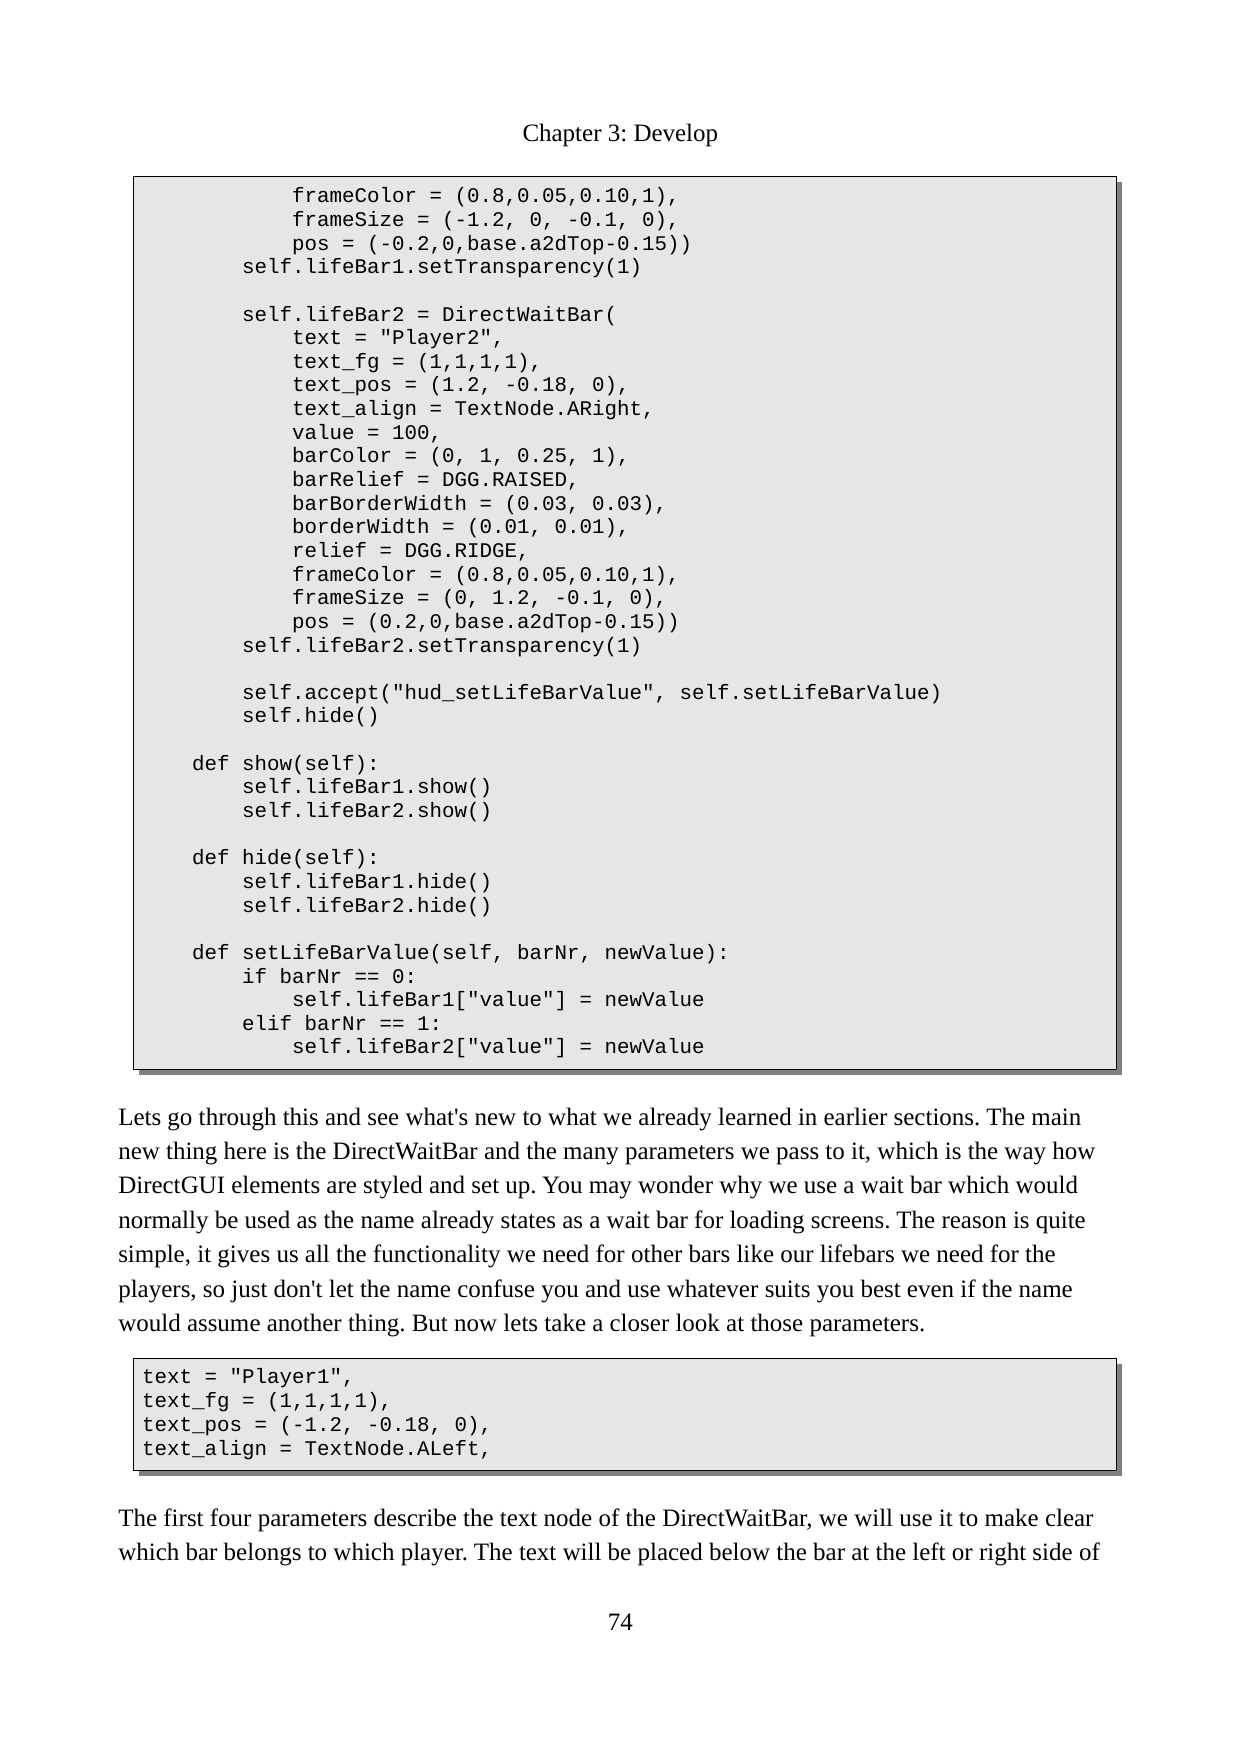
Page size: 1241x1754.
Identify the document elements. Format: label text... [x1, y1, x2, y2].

text if barNr == 0: [134, 957, 1116, 980]
text borderWidth = (0.01, 0.01), [134, 507, 1116, 531]
text self.lifeBar2 = DirectWaitBar( [134, 294, 1116, 318]
text text_fg = (1,1,1,1), [134, 342, 1116, 366]
text def hide(self): [134, 838, 1116, 862]
text text_align = TextNode.ALeft, [134, 1428, 1116, 1470]
text self.lifeBar2.hide() [134, 886, 1116, 909]
text pos = (0.2,0,base.a2dTop-0.15)) [134, 602, 1116, 626]
text text_align = TextNode.ARight, [134, 389, 1116, 413]
text text = "Player1", [134, 1359, 1116, 1381]
text self.accept("hud_setLifeBarValue", self.setLifeBarValue) [134, 673, 1116, 697]
text frameSize = (0, 1.2, -0.1, 0), [134, 578, 1116, 602]
text frameSize = (-1.2, 0, -0.1, 0), [134, 200, 1116, 224]
text barBorderWidth = (0.03, 0.03), [134, 484, 1116, 507]
text self.hide() [134, 697, 1116, 720]
text self.lifeBar1.show() [134, 767, 1116, 791]
text self.lifeBar2.show() [134, 791, 1116, 815]
text text_fg = (1,1,1,1), [134, 1381, 1116, 1405]
text The first four parameters describe the text node of the DirectWaitBar, we will use it to make clear which bar belongs to which player. The text will be placed below the bar at the left or right side of [118, 1503, 1122, 1566]
text pos = (-0.2,0,base.a2dTop-0.15)) [134, 224, 1116, 247]
text self.lifeBar1.setTransparency(1) [134, 247, 1116, 271]
text text_pos = (-1.2, -0.18, 0), [134, 1405, 1116, 1428]
text self.lifeBar1["value"] = newValue [134, 980, 1116, 1004]
text def show(self): [134, 744, 1116, 767]
text barRelief = DGG.RAISED, [134, 460, 1116, 484]
text Lets go through this and see what's new to what we already learned in earlier sections. The main new thing here is the DirectWaitBar and the many parameters we pass to it, which is the way how DirectGUI elements are styled and set up. You may wonder why we use a wait bar which would normally be used as the name already states as a wait bar for loading screens. The reason is quite simple, it gives us all the functionality we need for other bars like our lifebars we need for the players, so just don't let the name confuse you and use whatever suits you best even if the name would assume another thing. But now lets take a closer look at those parameters. [118, 1102, 1122, 1337]
text self.lifeBar1.hide() [134, 862, 1116, 886]
text self.lifeBar2.setTransparency(1) [134, 626, 1116, 649]
text relief = DGG.RIDGE, [134, 531, 1116, 555]
text self.lifeBar2["value"] = newValue [134, 1028, 1116, 1069]
text barColor = (0, 1, 0.25, 1), [134, 436, 1116, 460]
text text_pos = (1.2, -0.18, 0), [134, 366, 1116, 389]
text value = 100, [134, 413, 1116, 436]
text text = "Player2", [134, 318, 1116, 342]
text frameColor = (0.8,0.05,0.10,1), [134, 177, 1116, 200]
text elif barNr == 1: [134, 1004, 1116, 1028]
text frameColor = (0.8,0.05,0.10,1), [134, 555, 1116, 578]
text def setLifeBarValue(self, barNr, newValue): [134, 933, 1116, 957]
